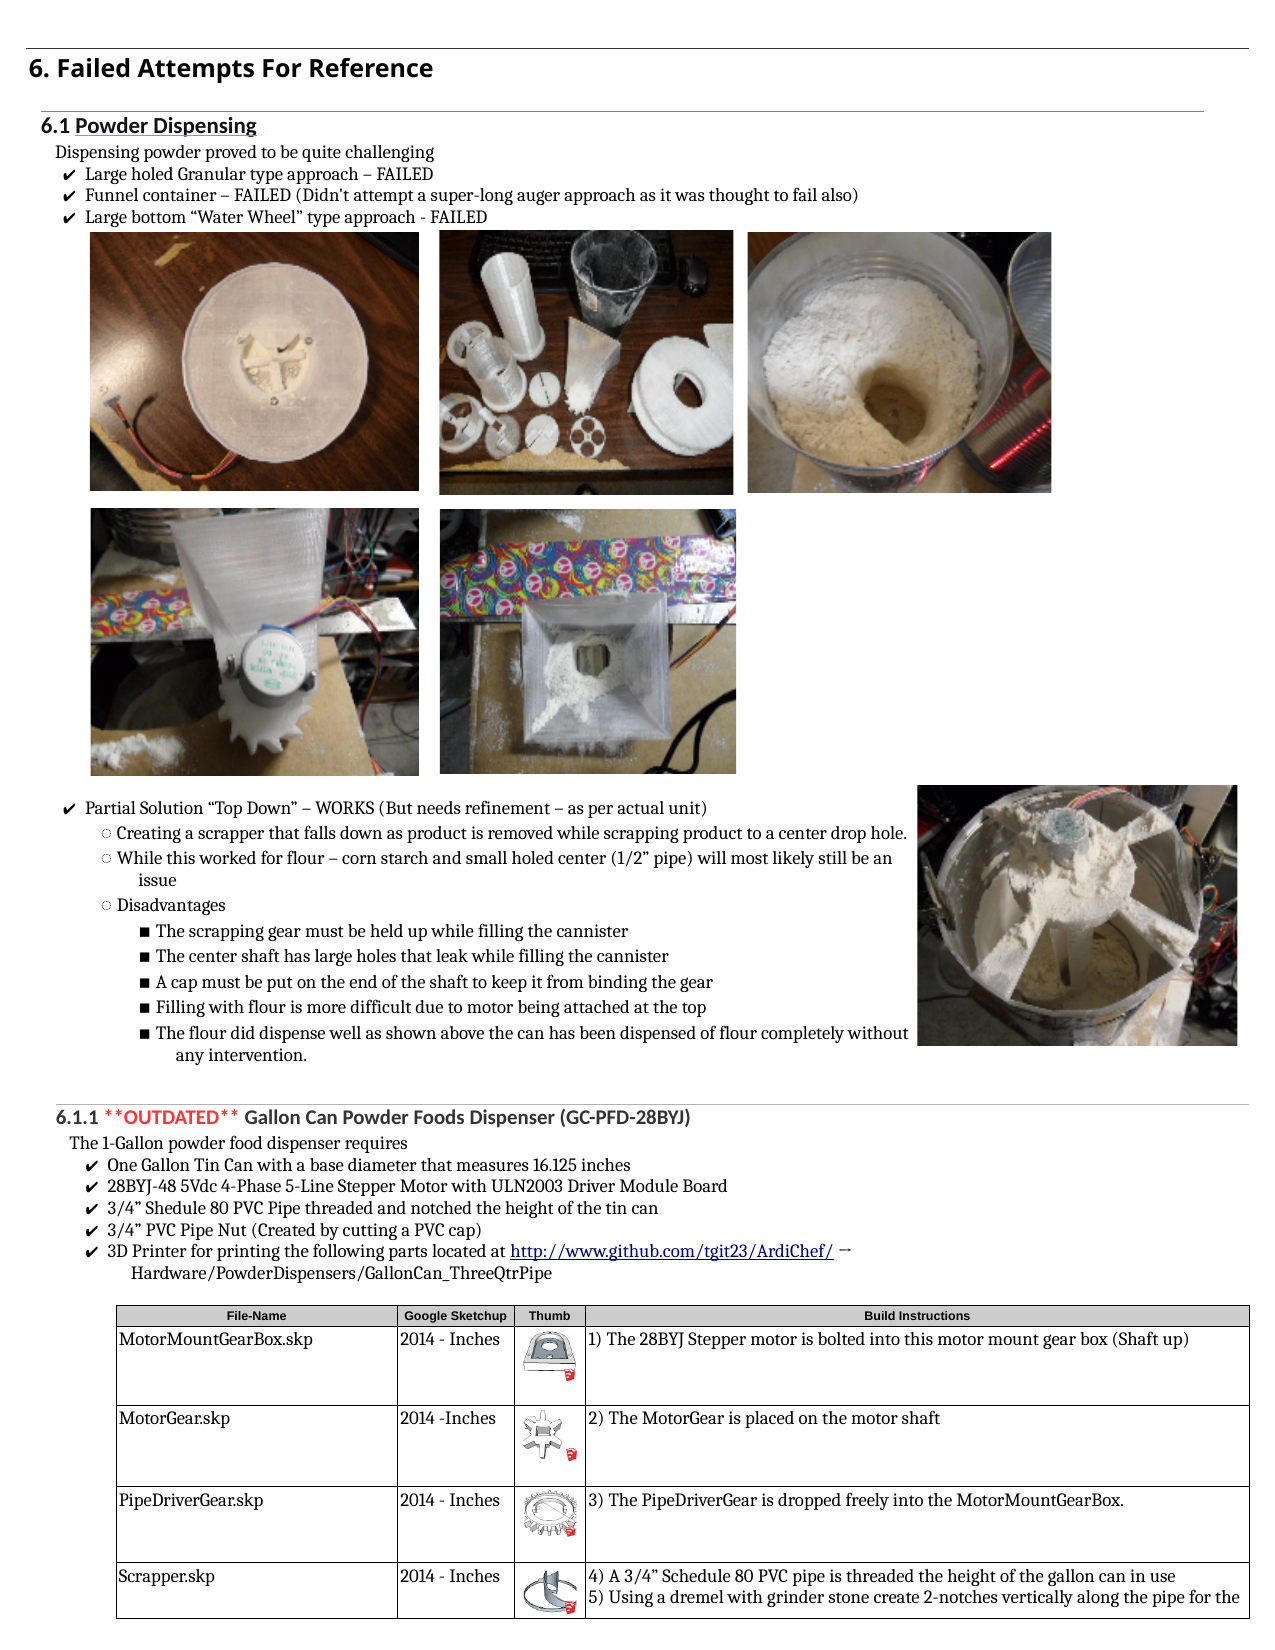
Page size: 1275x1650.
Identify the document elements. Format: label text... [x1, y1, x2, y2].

table_header File-Name [117, 1306, 397, 1326]
list Partial Solution “Top Down” – WORKS (But needs refinement – as per actual unit) [63, 797, 917, 819]
list 28BYJ-48 5Vdc 4-Phase 5-Line Stepper Motor with ULN2003 Driver Module Board [86, 1176, 1249, 1197]
list Filling with flour is more difficult due to motor being attached at the top [138, 994, 917, 1019]
list One Gallon Tin Can with a base diameter that measures 16.125 inches [86, 1154, 1249, 1176]
list The center shaft has large holes that leak while filling the cannister [138, 943, 917, 968]
subtitle Powder Dispensing [41, 112, 1204, 139]
table_cell Scrapper.skp [117, 1563, 397, 1618]
text Dispensing powder proved to be quite challenging [55, 142, 1249, 163]
table_header Build Instructions [586, 1306, 1249, 1326]
list 3D Printer for printing the following parts located at http://www.github.com/tgit23/ArdiChef/ → Hardware/PowderDispensers/GallonCan_ThreeQtrPipe [86, 1241, 1249, 1284]
subtitle Failed Attempts For Reference [26, 49, 1249, 88]
table_cell MotorGear.skp [117, 1406, 397, 1486]
table_cell 2014 - Inches [398, 1487, 514, 1562]
subtitle **OUTDATED** Gallon Can Powder Foods Dispenser (GC-PFD-28BYJ) [56, 1105, 1249, 1130]
list The flour did dispense well as shown above the can has been dispensed of flour completely without any intervention. [138, 1019, 1249, 1066]
list While this worked for flour – corn starch and small holed center (1/2” pipe) will most likely still be an issue [101, 844, 917, 892]
list 3/4” PVC Pipe Nut (Created by cutting a PVC cap) [86, 1219, 1249, 1241]
list Creating a scrapper that falls down as product is removed while scrapping product to a center drop hole. [101, 819, 917, 844]
list [1238, 892, 1249, 917]
table_cell [515, 1327, 585, 1405]
table_cell 4) A 3/4” Schedule 80 PVC pipe is threaded the height of the gallon can in use 5) Using a dremel with grinder stone create 2-notches vertically along the pipe for the [586, 1563, 1249, 1618]
table_cell [515, 1563, 585, 1618]
table_cell 2014 -Inches [398, 1406, 514, 1486]
table_cell 2) The MotorGear is placed on the motor shaft [586, 1406, 1249, 1486]
list The scrapping gear must be held up while filling the cannister [138, 917, 917, 943]
list 3/4” Shedule 80 PVC Pipe threaded and notched the height of the tin can [86, 1197, 1249, 1219]
table_cell 2014 - Inches [398, 1327, 514, 1405]
table_cell 3) The PipeDriverGear is dropped freely into the MotorMountGearBox. [586, 1487, 1249, 1562]
table_cell [515, 1406, 585, 1486]
table_cell 2014 - Inches [398, 1563, 514, 1618]
list A cap must be put on the end of the shaft to keep it from binding the gear [138, 968, 917, 994]
list Large bottom “Water Wheel” type approach - FAILED [63, 207, 1249, 228]
table_header Thumb [515, 1306, 585, 1326]
text The 1-Gallon powder food dispenser requires [69, 1133, 1249, 1154]
table_header Google Sketchup [398, 1306, 514, 1326]
list Large holed Granular type approach – FAILED [63, 163, 1249, 185]
table_cell [515, 1487, 585, 1562]
table_cell PipeDriverGear.skp [117, 1487, 397, 1562]
list Disadvantages [101, 892, 917, 917]
list Funnel container – FAILED (Didn't attempt a super-long auger approach as it was thought to fail also) [63, 185, 1249, 207]
table_cell MotorMountGearBox.skp [117, 1327, 397, 1405]
table_cell 1) The 28BYJ Stepper motor is bolted into this motor mount gear box (Shaft up) [586, 1327, 1249, 1405]
